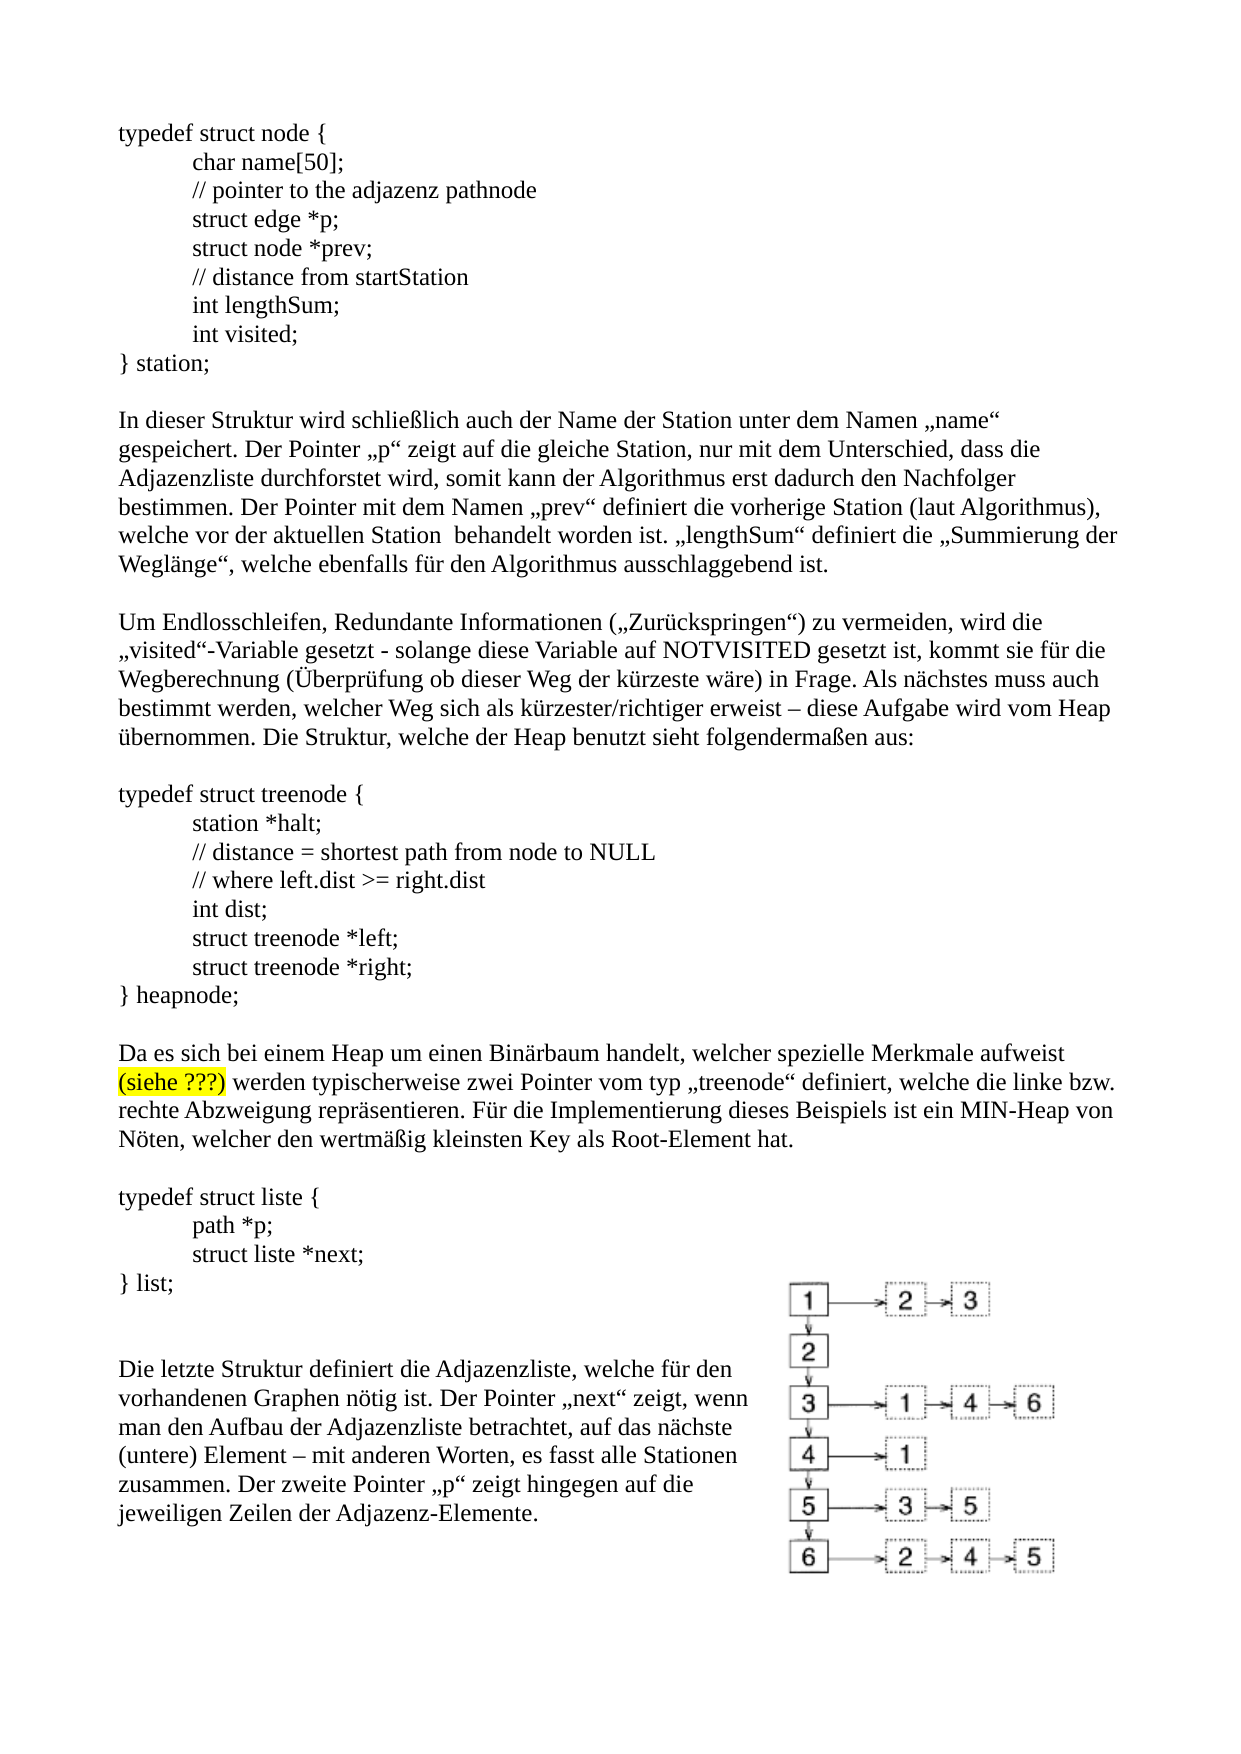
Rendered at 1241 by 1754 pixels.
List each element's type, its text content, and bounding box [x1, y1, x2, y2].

text } list; [118, 1268, 779, 1297]
text struct treenode *left; [118, 923, 1122, 952]
text int dist; [118, 894, 1122, 923]
text int visited; [118, 319, 1122, 348]
text } heapnode; [118, 981, 1122, 1009]
text In dieser Struktur wird schließlich auch der Name der Station unter dem Namen „name“ gespeichert. Der Pointer „p“ zeigt auf die gleiche Station, nur mit dem Unterschied, dass die Adjazenzliste durchforstet wird, somit kann der Algorithmus erst dadurch den Nachfolger bestimmen. Der Pointer mit dem Namen „prev“ definiert die vorherige Station (laut Algorithmus), welche vor der aktuellen Station behandelt worden ist. „lengthSum“ definiert die „Summierung der Weglänge“, welche ebenfalls für den Algorithmus ausschlaggebend ist. [118, 406, 1122, 578]
text // distance = shortest path from node to NULL [118, 837, 1122, 866]
text [1067, 1268, 1122, 1297]
text struct liste *next; [118, 1239, 1122, 1268]
text struct treenode *right; [118, 952, 1122, 981]
text typedef struct node { [118, 118, 1122, 147]
text char name[50]; [118, 147, 1122, 176]
text Da es sich bei einem Heap um einen Binärbaum handelt, welcher spezielle Merkmale aufweist (siehe ???) werden typischerweise zwei Pointer vom typ „treenode“ definiert, welche die linke bzw. rechte Abzweigung repräsentieren. Für die Implementierung dieses Beispiels ist ein MIN-Heap von Nöten, welcher den wertmäßig kleinsten Key als Root-Element hat. [118, 1038, 1122, 1153]
text typedef struct liste { [118, 1182, 1122, 1211]
picture [779, 1265, 1067, 1586]
text struct node *prev; [118, 233, 1122, 262]
text // pointer to the adjazenz pathnode [118, 176, 1122, 204]
text [1067, 1354, 1122, 1527]
text Um Endlosschleifen, Redundante Informationen („Zurückspringen“) zu vermeiden, wird die „visited“-Variable gesetzt - solange diese Variable auf NOTVISITED gesetzt ist, kommt sie für die Wegberechnung (Überprüfung ob dieser Weg der kürzeste wäre) in Frage. Als nächstes muss auch bestimmt werden, welcher Weg sich als kürzester/richtiger erweist – diese Aufgabe wird vom Heap übernommen. Die Struktur, welche der Heap benutzt sieht folgendermaßen aus: [118, 607, 1122, 751]
text int lengthSum; [118, 291, 1122, 319]
text station *halt; [118, 808, 1122, 837]
text } station; [118, 348, 1122, 377]
text struct edge *p; [118, 204, 1122, 233]
text path *p; [118, 1211, 1122, 1239]
text Die letzte Struktur definiert die Adjazenzliste, welche für den vorhandenen Graphen nötig ist. Der Pointer „next“ zeigt, wenn man den Aufbau der Adjazenzliste betrachtet, auf das nächste (untere) Element – mit anderen Worten, es fasst alle Stationen zusammen. Der zweite Pointer „p“ zeigt hingegen auf die jeweiligen Zeilen der Adjazenz-Elemente. [118, 1354, 779, 1527]
text typedef struct treenode { [118, 779, 1122, 808]
text // where left.dist >= right.dist [118, 866, 1122, 894]
text // distance from startStation [118, 262, 1122, 291]
